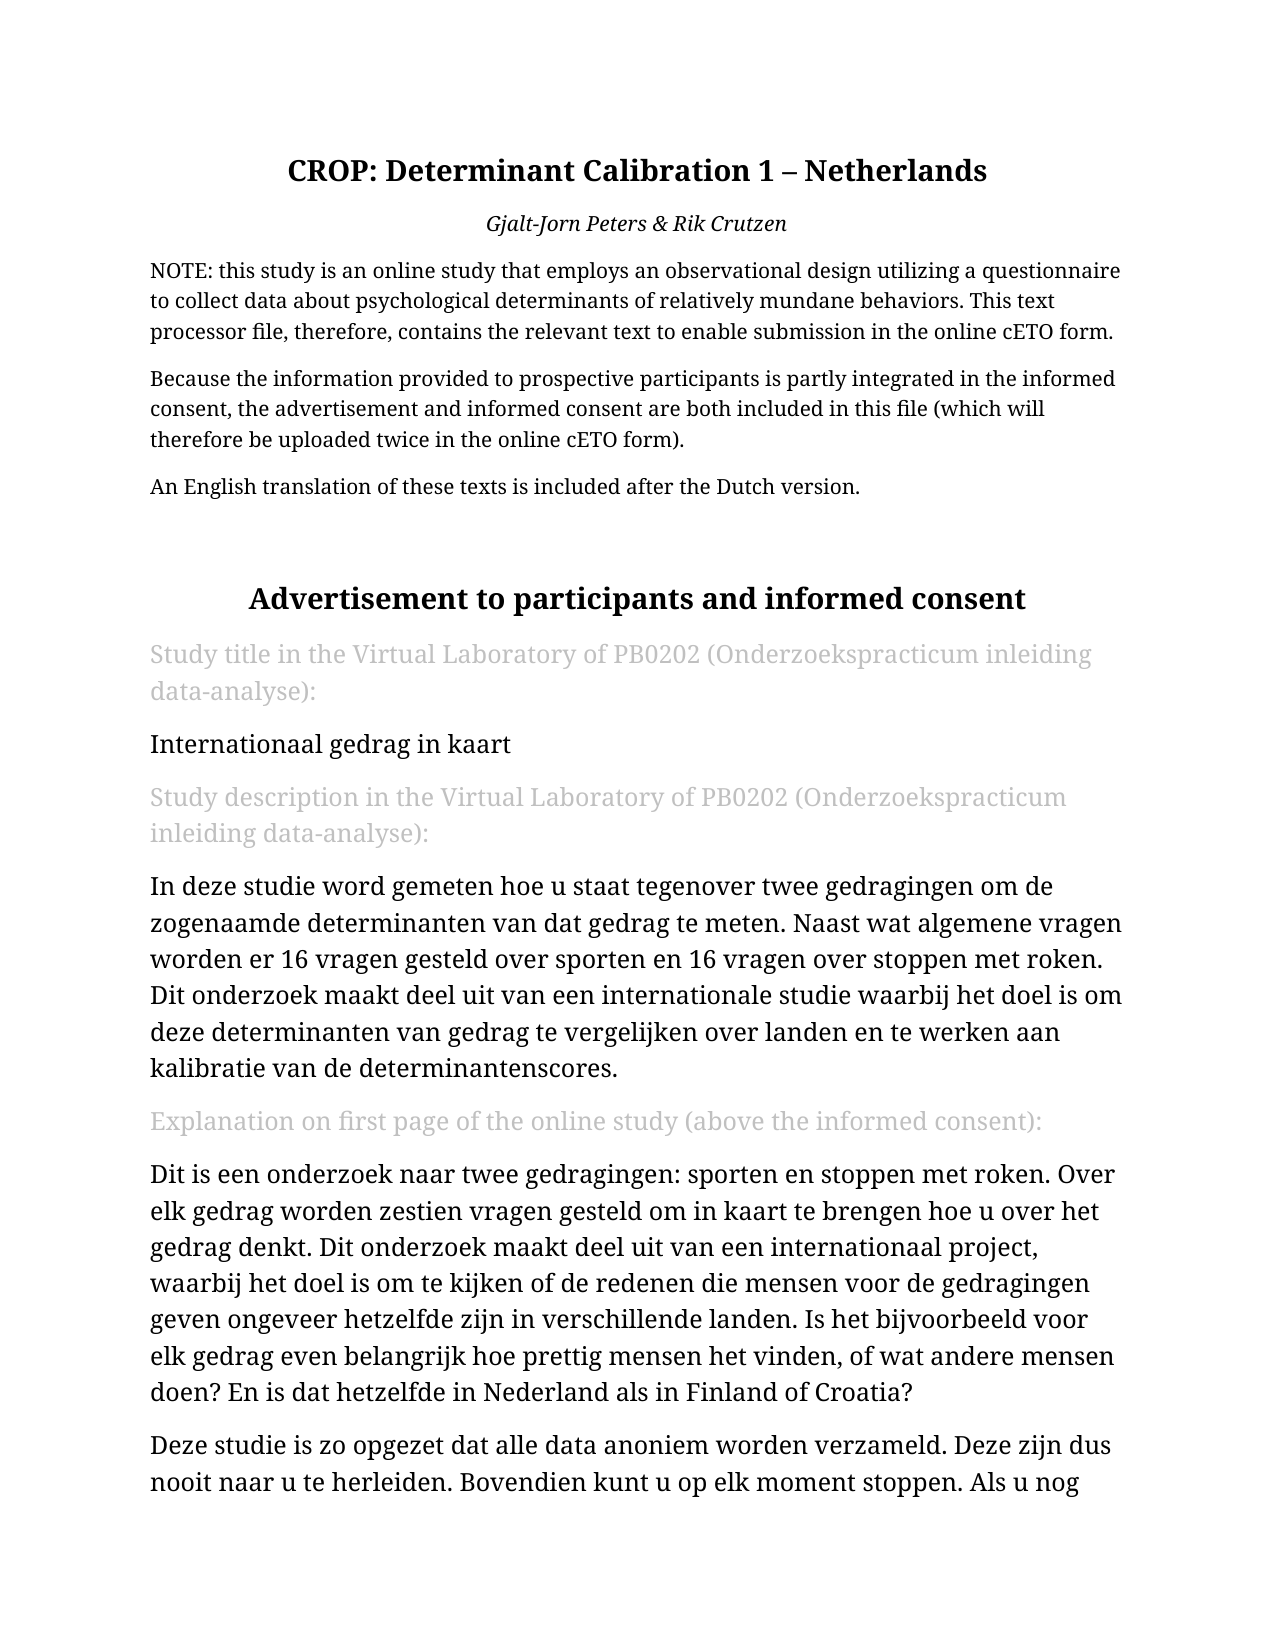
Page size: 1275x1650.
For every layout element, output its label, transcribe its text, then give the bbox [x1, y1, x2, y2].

text Explanation on first page of the online study (above the informed consent): [150, 1104, 1125, 1138]
text Internationaal gedrag in kaart [150, 727, 1125, 761]
text An English translation of these texts is included after the Dutch version. [150, 472, 1125, 500]
text Because the information provided to prospective participants is partly integrated in the informed consent, the advertisement and informed consent are both included in this file (which will therefore be uploaded twice in the online cETO form). [150, 364, 1125, 453]
text Deze studie is zo opgezet dat alle data anoniem worden verzameld. Deze zijn dus nooit naar u te herleiden. Bovendien kunt u op elk moment stoppen. Als u nog [150, 1428, 1125, 1498]
text CROP: Determinant Calibration 1 – Netherlands [150, 150, 1125, 190]
text Advertisement to participants and informed consent [150, 578, 1125, 618]
text In deze studie word gemeten hoe u staat tegenover twee gedragingen om de zogenaamde determinanten van dat gedrag te meten. Naast wat algemene vragen worden er 16 vragen gesteld over sporten en 16 vragen over stoppen met roken. Dit onderzoek maakt deel uit van een internationale studie waarbij het doel is om deze determinanten van gedrag te vergelijken over landen en te werken aan kalibratie van de determinantenscores. [150, 869, 1125, 1085]
text Study description in the Virtual Laboratory of PB0202 (Onderzoekspracticum inleiding data-analyse): [150, 779, 1125, 850]
text Dit is een onderzoek naar twee gedragingen: sporten en stoppen met roken. Over elk gedrag worden zestien vragen gesteld om in kaart te brengen hoe u over het gedrag denkt. Dit onderzoek maakt deel uit van een internationaal project, waarbij het doel is om te kijken of de redenen die mensen voor de gedragingen geven ongeveer hetzelfde zijn in verschillende landen. Is het bijvoorbeeld voor elk gedrag even belangrijk hoe prettig mensen het vinden, of wat andere mensen doen? En is dat hetzelfde in Nederland als in Finland of Croatia? [150, 1157, 1125, 1409]
text Study title in the Virtual Laboratory of PB0202 (Onderzoekspracticum inleiding data-analyse): [150, 637, 1125, 708]
text NOTE: this study is an online study that employs an observational design utilizing a questionnaire to collect data about psychological determinants of relatively mundane behaviors. This text processor file, therefore, contains the relevant text to enable submission in the online cETO form. [150, 256, 1125, 345]
text Gjalt-Jorn Peters & Rik Crutzen [150, 209, 1125, 237]
